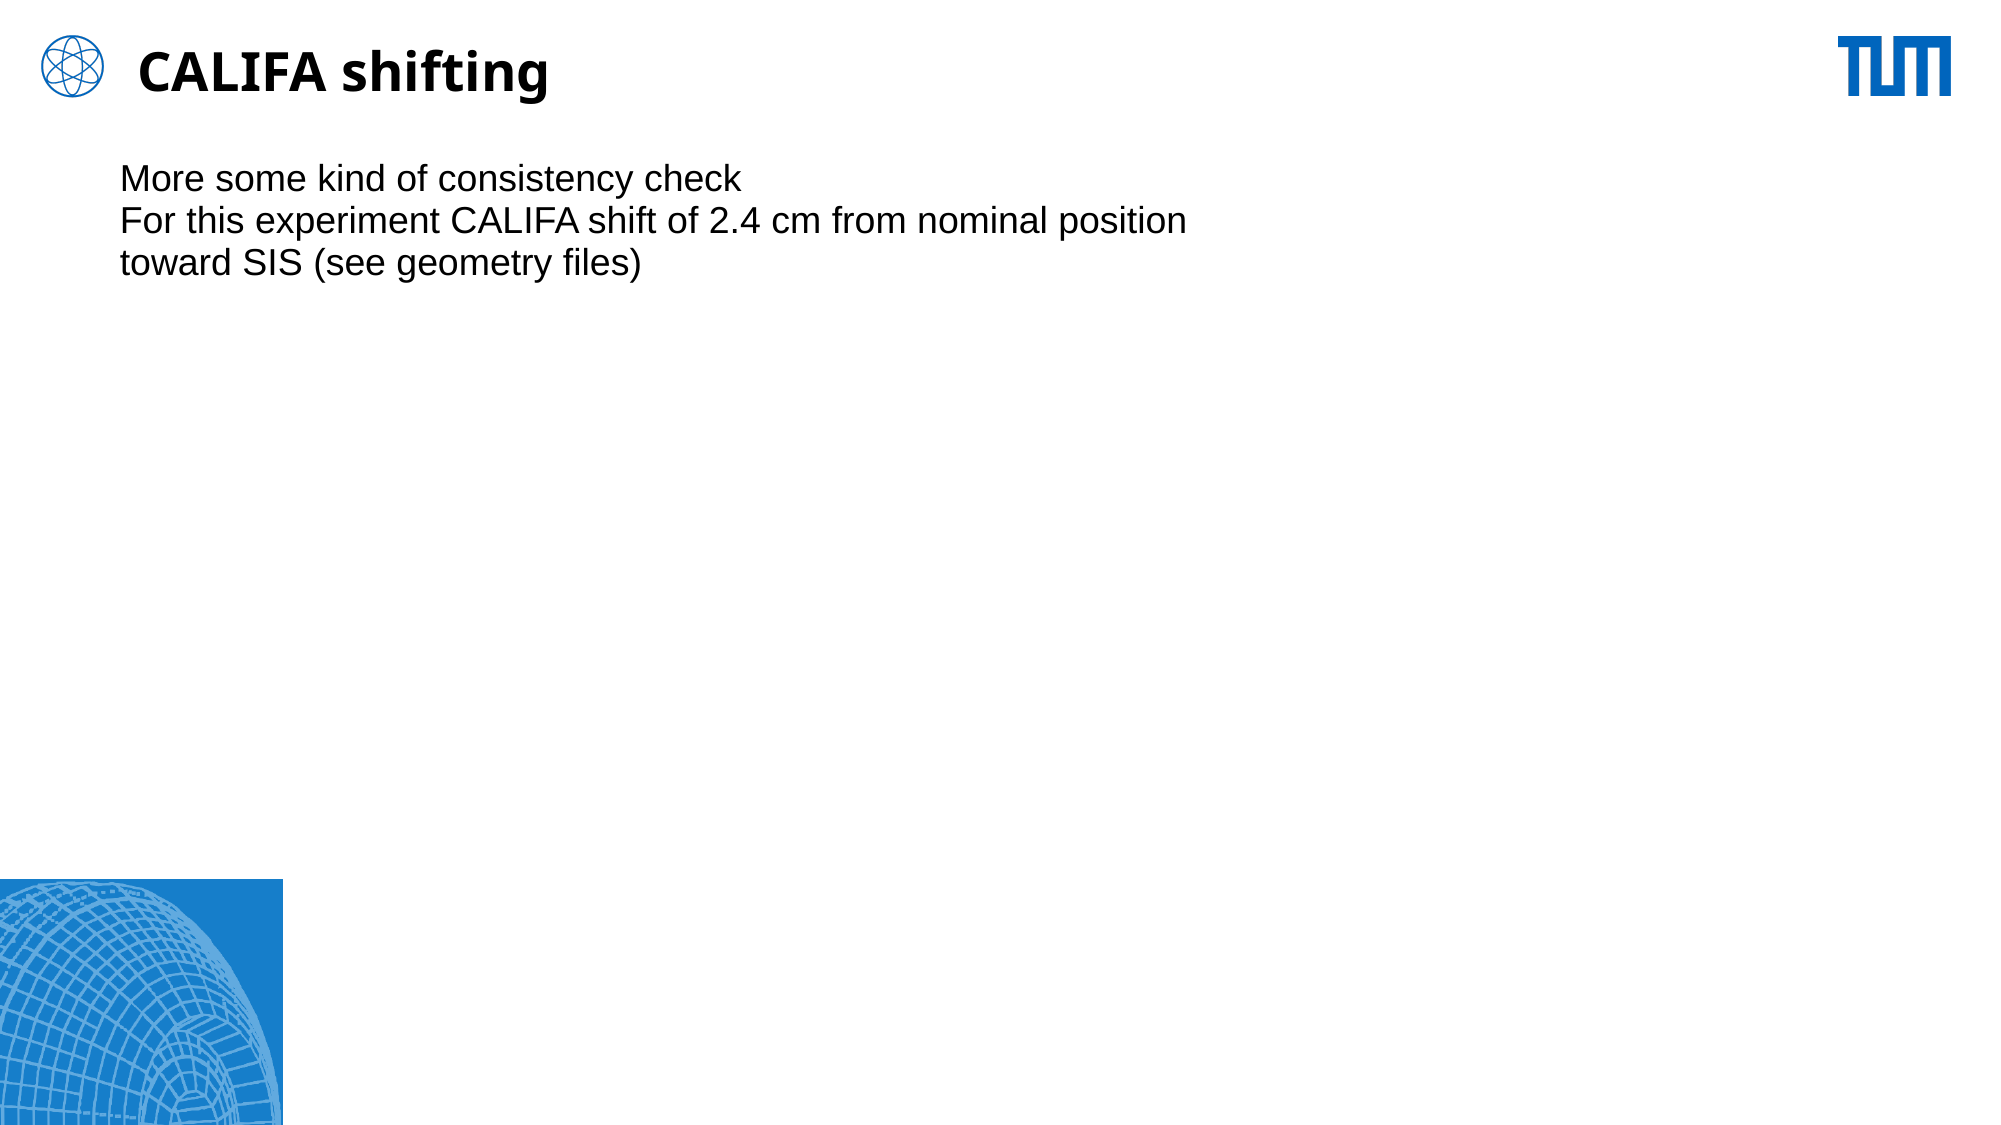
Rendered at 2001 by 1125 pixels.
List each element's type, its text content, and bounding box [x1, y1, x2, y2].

picture [0, 879, 283, 1125]
picture [36, 30, 108, 101]
title CALIFA shifting [137, 32, 1809, 109]
text_box More some kind of consistency check For this experiment CALIFA shift of 2.4 cm from nominal position toward SIS (see geometry files) [105, 149, 1216, 375]
picture [1838, 36, 1951, 96]
